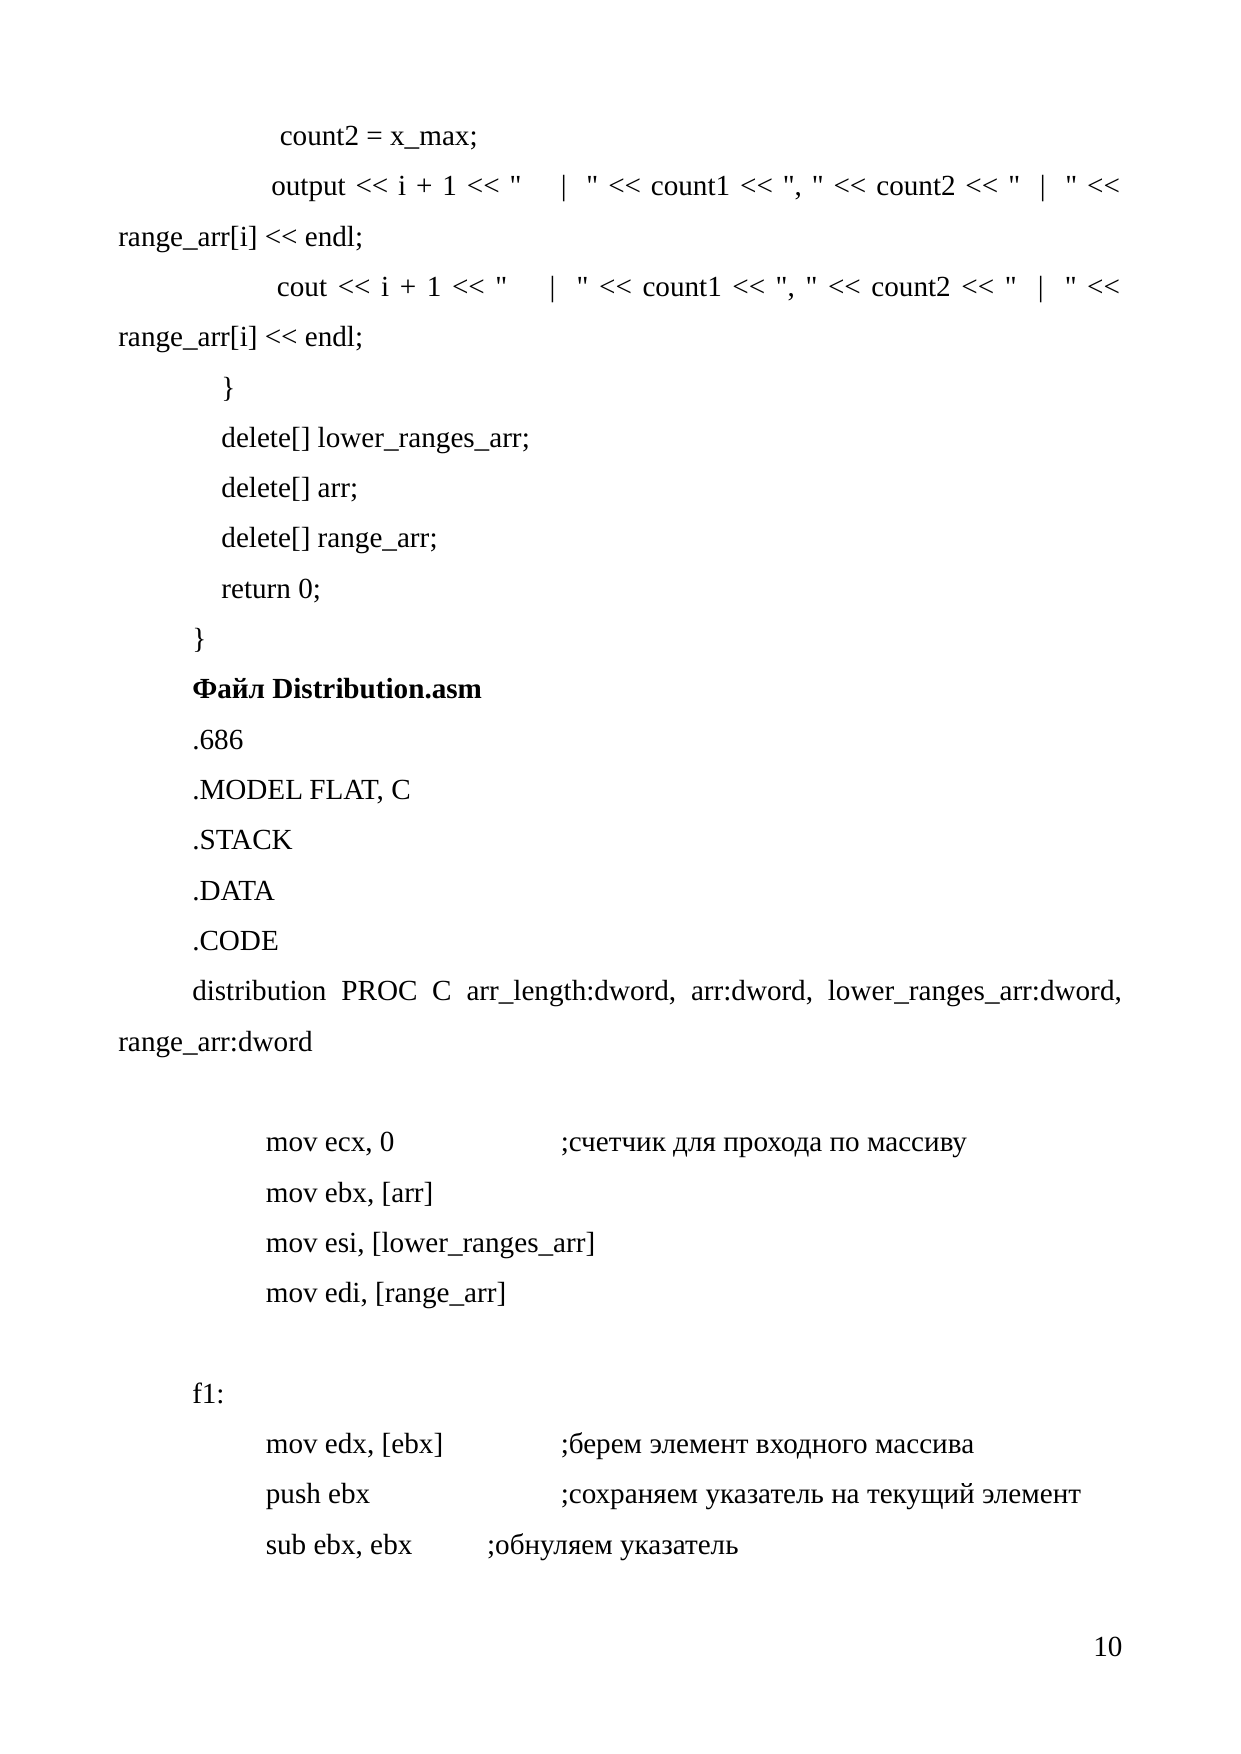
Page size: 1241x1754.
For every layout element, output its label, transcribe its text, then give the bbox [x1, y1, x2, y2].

text delete[] lower_ranges_arr; [118, 420, 1122, 453]
text push ebx ;сохраняем указатель на текущий элемент [118, 1477, 1122, 1510]
text .686 [118, 722, 1122, 755]
text Файл Distribution.asm [118, 672, 1122, 705]
text mov edi, [range_arr] [118, 1275, 1122, 1309]
text mov esi, [lower_ranges_arr] [118, 1225, 1122, 1258]
text distribution PROC C arr_length:dword, arr:dword, lower_ranges_arr:dword, range_arr:dword [118, 973, 1122, 1057]
text sub ebx, ebx ;обнуляем указатель [118, 1527, 1122, 1560]
text delete[] arr; [118, 470, 1122, 504]
text .DATA [118, 873, 1122, 906]
text } [118, 370, 1122, 403]
text delete[] range_arr; [118, 521, 1122, 554]
text count2 = x_max; [118, 118, 1122, 152]
text mov ecx, 0 ;счетчик для прохода по массиву [118, 1124, 1122, 1158]
text output << i + 1 << " | " << count1 << ", " << count2 << " | " << range_arr[i] << endl; [118, 168, 1122, 252]
text .STACK [118, 822, 1122, 856]
text mov edx, [ebx] ;берем элемент входного массива [118, 1426, 1122, 1460]
text .CODE [118, 923, 1122, 957]
text mov ebx, [arr] [118, 1175, 1122, 1208]
text f1: [118, 1376, 1122, 1409]
text .MODEL FLAT, C [118, 772, 1122, 806]
text cout << i + 1 << " | " << count1 << ", " << count2 << " | " << range_arr[i] << endl; [118, 269, 1122, 353]
text } [118, 621, 1122, 655]
text return 0; [118, 571, 1122, 604]
